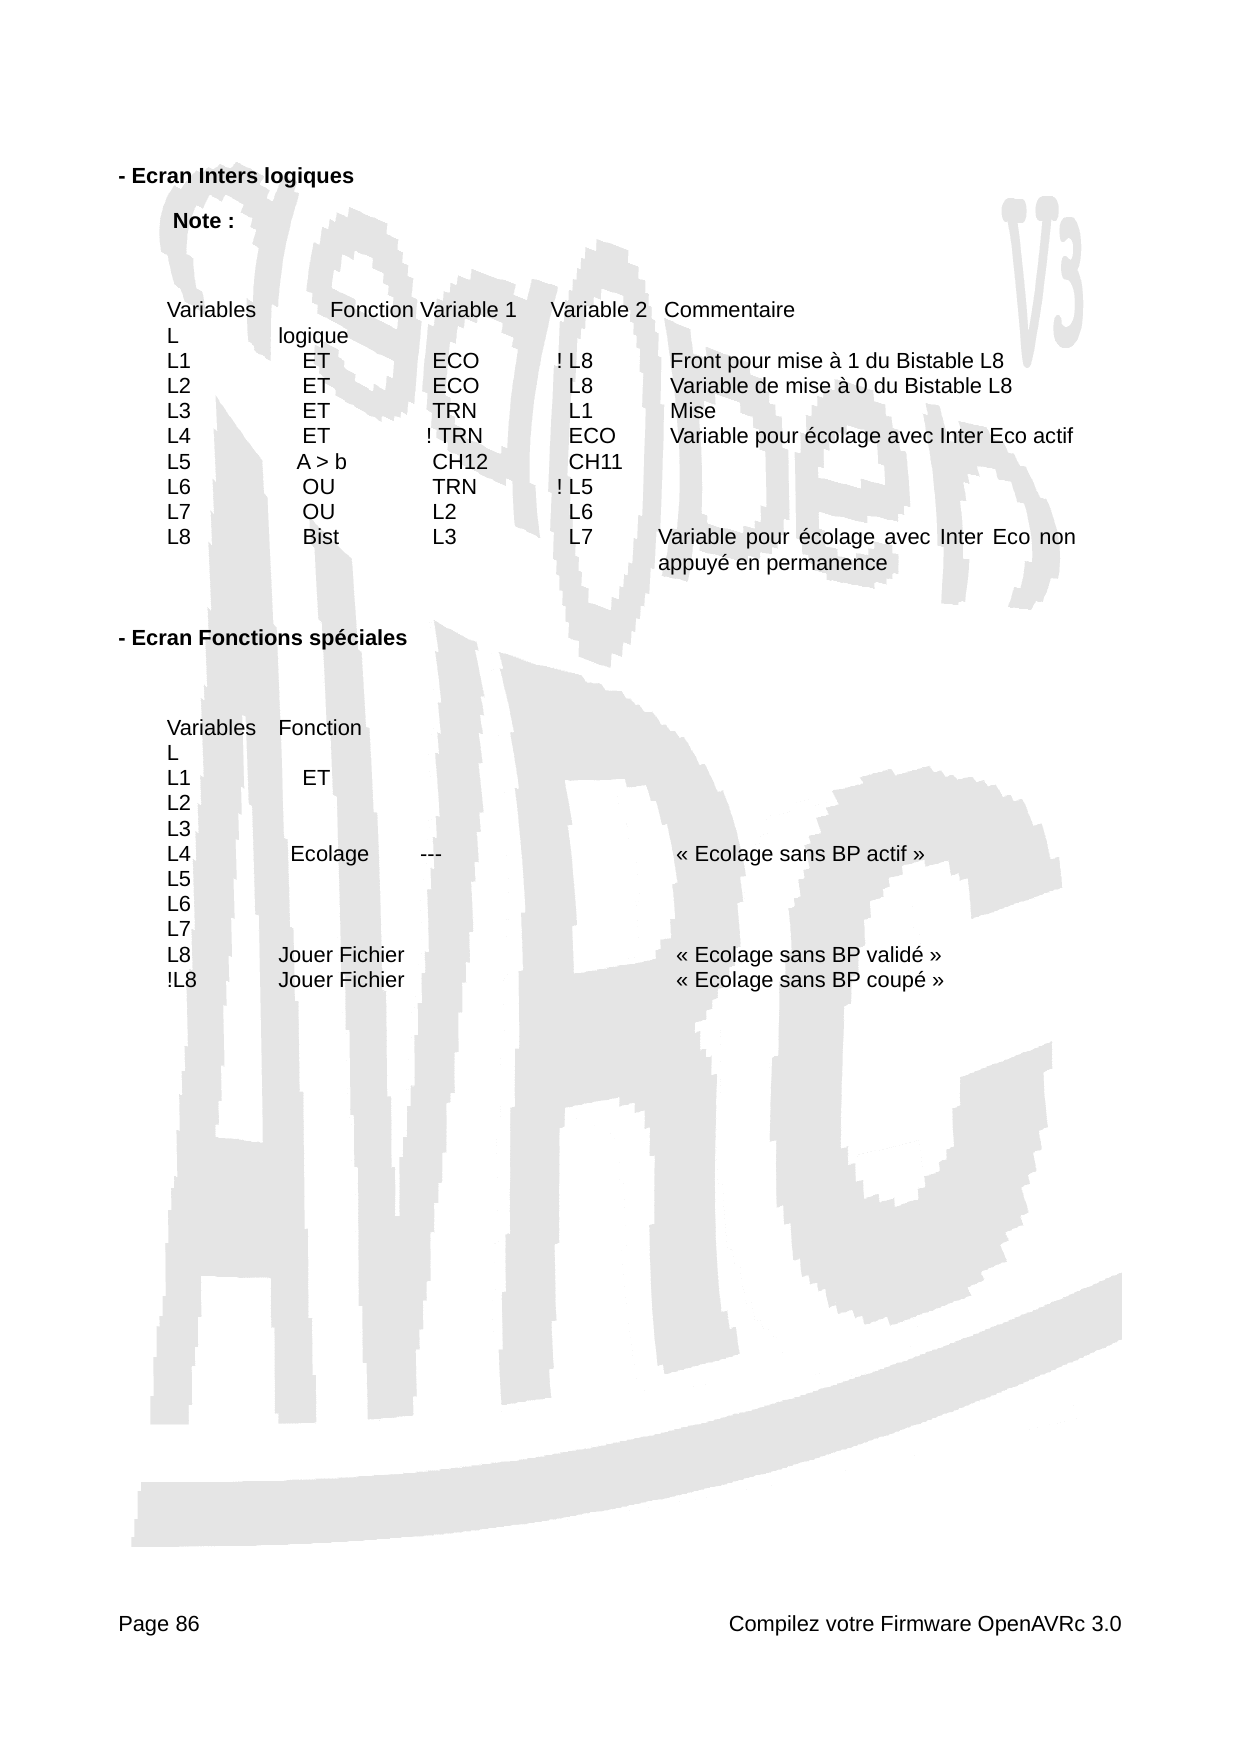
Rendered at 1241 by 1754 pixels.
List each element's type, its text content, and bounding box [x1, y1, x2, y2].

table_cell L8 [167, 524, 278, 574]
table_header Fonction logique [278, 297, 414, 348]
table_cell [414, 815, 544, 841]
table_cell L2 [167, 373, 278, 398]
table_header Variable 2 [544, 297, 658, 348]
table_cell « Ecolage sans BP actif » [658, 841, 1077, 866]
table_cell L3 [167, 398, 278, 423]
table_cell Variable de mise à 0 du Bistable L8 [658, 373, 1077, 398]
table_cell ! TRN [414, 423, 544, 448]
table_cell [414, 916, 544, 941]
table_cell CH12 [414, 449, 544, 474]
text - Ecran Inters logiques [118, 163, 1122, 188]
table_cell [544, 916, 658, 941]
table_cell OU [278, 499, 414, 524]
table_cell [658, 765, 1077, 790]
table_cell L7 [167, 499, 278, 524]
table_cell [414, 765, 544, 790]
table_cell [278, 790, 414, 815]
text Note : [118, 208, 1122, 233]
table_cell [544, 967, 658, 992]
table_cell L8 [167, 941, 278, 967]
table_cell [414, 866, 544, 891]
table_cell [278, 815, 414, 841]
table_cell [278, 891, 414, 916]
table_cell TRN [414, 398, 544, 423]
table_cell L3 [167, 815, 278, 841]
table_cell TRN [414, 474, 544, 499]
table_cell Variable pour écolage avec Inter Eco actif [658, 423, 1077, 448]
text - Ecran Fonctions spéciales [118, 625, 1122, 650]
table_header Commentaire [658, 297, 1077, 348]
table_cell L5 [167, 866, 278, 891]
table_cell ECO [414, 348, 544, 373]
table_cell [414, 941, 544, 967]
table_cell [414, 891, 544, 916]
table_cell L6 [167, 891, 278, 916]
table_cell Variable pour écolage avec Inter Eco non appuyé en permanence [658, 524, 1077, 574]
table_cell ET [278, 423, 414, 448]
table_cell [658, 891, 1077, 916]
table_cell [544, 815, 658, 841]
table_cell [544, 941, 658, 967]
table_cell [658, 790, 1077, 815]
table_cell L2 [167, 790, 278, 815]
table_cell Front pour mise à 1 du Bistable L8 [658, 348, 1077, 373]
table_cell ! L8 [544, 348, 658, 373]
table_cell [544, 891, 658, 916]
table_cell L1 [544, 398, 658, 423]
table_cell « Ecolage sans BP validé » [658, 941, 1077, 967]
table_cell « Ecolage sans BP coupé » [658, 967, 1077, 992]
table_cell ECO [414, 373, 544, 398]
table_cell ET [278, 765, 414, 790]
table_cell [658, 866, 1077, 891]
table_cell ET [278, 348, 414, 373]
table_cell Jouer Fichier [278, 941, 414, 967]
table_cell L6 [544, 499, 658, 524]
table_header Fonction [278, 715, 414, 765]
table_cell ! L5 [544, 474, 658, 499]
table_cell [658, 449, 1077, 474]
table_cell !L8 [167, 967, 278, 992]
table_cell [544, 765, 658, 790]
table_cell ET [278, 398, 414, 423]
table_cell L4 [167, 841, 278, 866]
table_cell [414, 967, 544, 992]
table_cell OU [278, 474, 414, 499]
table_cell [278, 866, 414, 891]
table_header Variables L [167, 715, 278, 765]
table_cell [544, 841, 658, 866]
table_cell L3 [414, 524, 544, 574]
table_cell [414, 790, 544, 815]
table_cell Mise [658, 398, 1077, 423]
table_header Variables L [167, 297, 278, 348]
table_cell L8 [544, 373, 658, 398]
table_cell --- [414, 841, 544, 866]
table_cell L6 [167, 474, 278, 499]
table_cell L1 [167, 765, 278, 790]
table_cell L1 [167, 348, 278, 373]
table_cell L7 [544, 524, 658, 574]
table_cell L7 [167, 916, 278, 941]
table_header [658, 715, 1077, 765]
table_cell CH11 [544, 449, 658, 474]
table_cell Bist [278, 524, 414, 574]
table_cell ECO [544, 423, 658, 448]
table_cell L2 [414, 499, 544, 524]
table_header [544, 715, 658, 765]
table_cell Ecolage [278, 841, 414, 866]
table_cell A > b [278, 449, 414, 474]
table_cell [658, 499, 1077, 524]
table_cell [278, 916, 414, 941]
table_cell [658, 916, 1077, 941]
table_cell [544, 790, 658, 815]
table_cell [658, 474, 1077, 499]
table_cell [658, 815, 1077, 841]
table_cell L5 [167, 449, 278, 474]
table_cell L4 [167, 423, 278, 448]
table_header Variable 1 [414, 297, 544, 348]
table_header [414, 715, 544, 765]
table_cell [544, 866, 658, 891]
table_cell Jouer Fichier [278, 967, 414, 992]
table_cell ET [278, 373, 414, 398]
